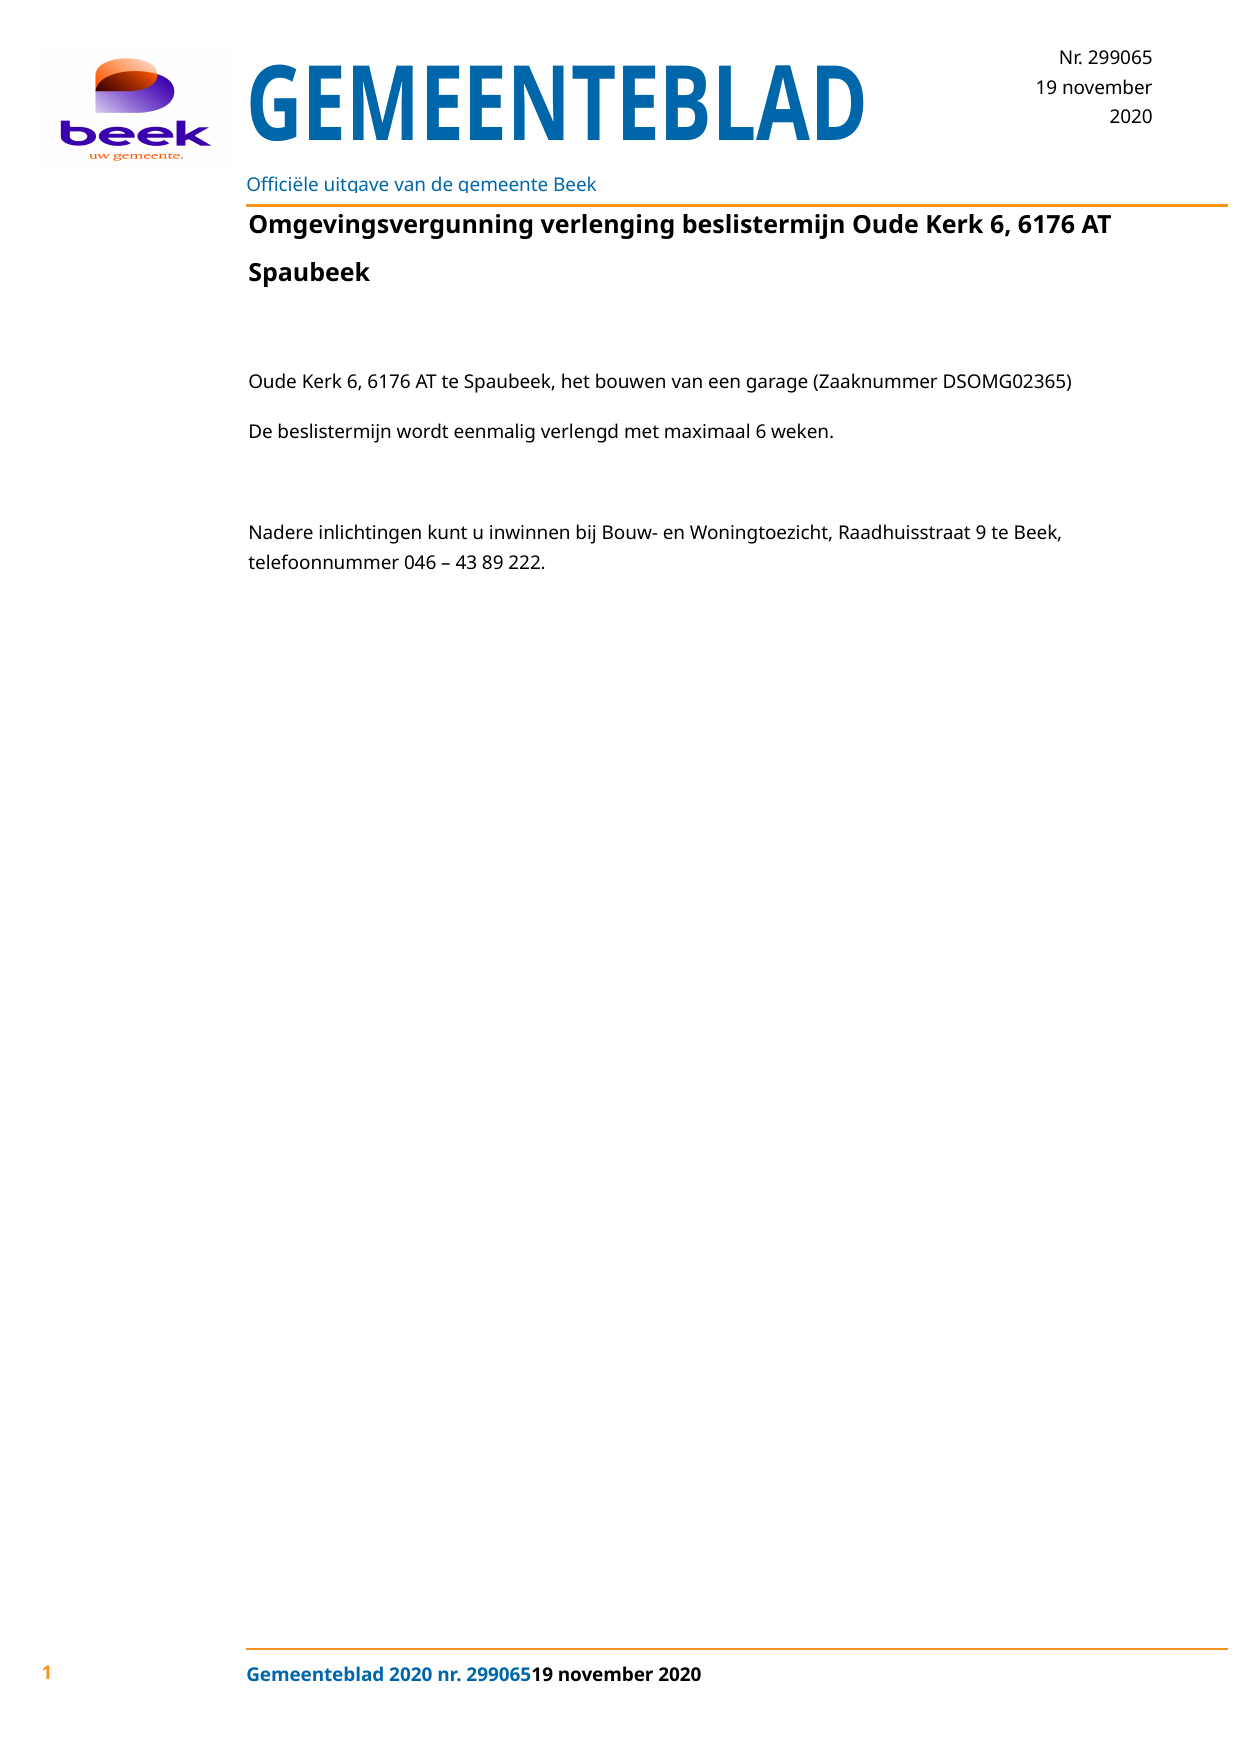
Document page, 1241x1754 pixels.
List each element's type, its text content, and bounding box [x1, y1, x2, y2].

text De beslistermijn wordt eenmalig verlengd met maximaal 6 weken. [248, 419, 1152, 444]
text Omgevingsvergunning verlenging beslistermijn Oude Kerk 6, 6176 AT Spaubeek [248, 207, 1152, 288]
picture [41, 47, 231, 172]
text Oude Kerk 6, 6176 AT te Spaubeek, het bouwen van een garage (Zaaknummer DSOMG02365) [248, 368, 1152, 394]
text Nadere inlichtingen kunt u inwinnen bij Bouw- en Woningtoezicht, Raadhuisstraat 9 te Beek, telefoonnummer 046 – 43 89 222. [248, 519, 1152, 575]
